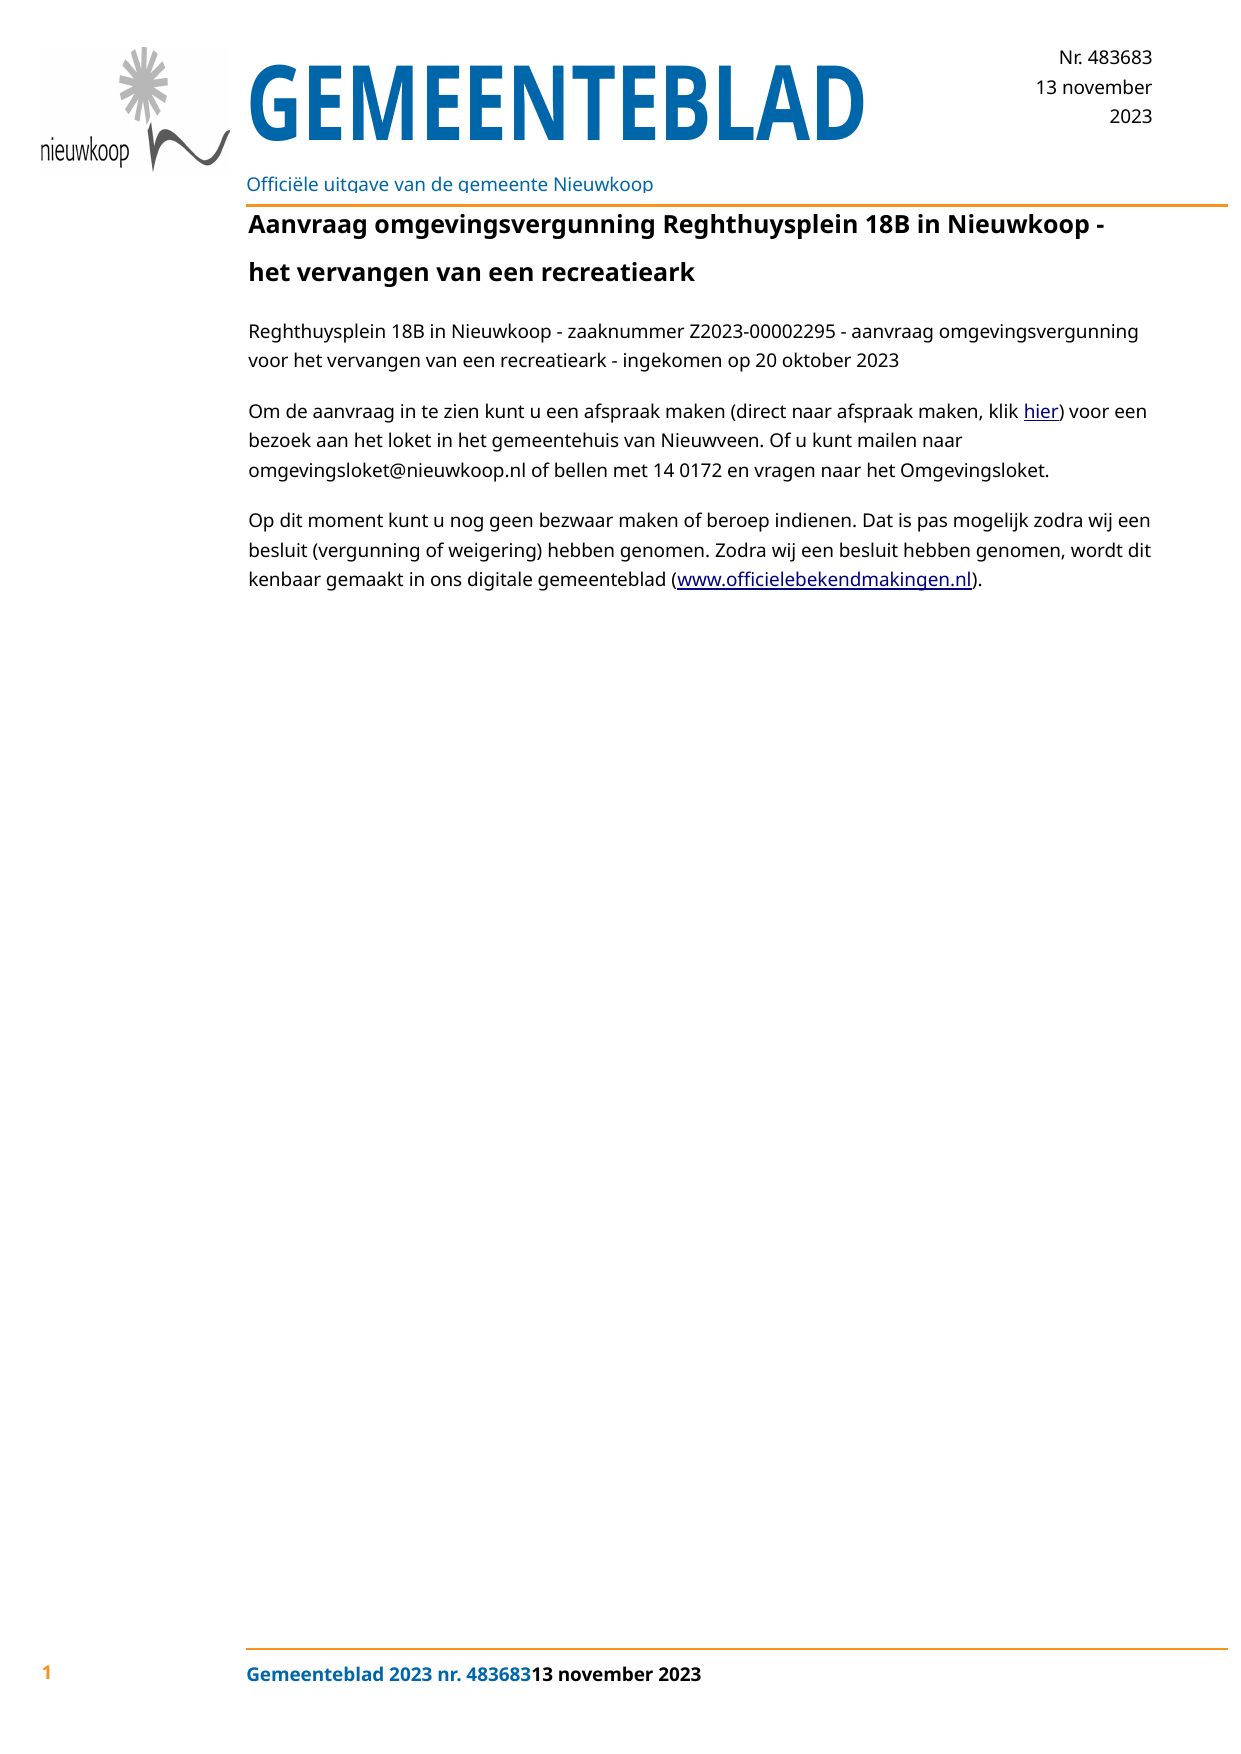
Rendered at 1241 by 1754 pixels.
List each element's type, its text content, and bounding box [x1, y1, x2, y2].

text Om de aanvraag in te zien kunt u een afspraak maken (direct naar afspraak maken, klik hier) voor een bezoek aan het loket in het gemeentehuis van Nieuwveen. Of u kunt mailen naar omgevingsloket@nieuwkoop.nl of bellen met 14 0172 en vragen naar het Omgevingsloket. [248, 398, 1152, 483]
picture [41, 47, 231, 172]
text Op dit moment kunt u nog geen bezwaar maken of beroep indienen. Dat is pas mogelijk zodra wij een besluit (vergunning of weigering) hebben genomen. Zodra wij een besluit hebben genomen, wordt dit kenbaar gemaakt in ons digitale gemeenteblad (www.officielebekendmakingen.nl). [248, 507, 1152, 592]
text Aanvraag omgevingsvergunning Reghthuysplein 18B in Nieuwkoop - het vervangen van een recreatieark [248, 207, 1152, 288]
text Reghthuysplein 18B in Nieuwkoop - zaaknummer Z2023-00002295 - aanvraag omgevingsvergunning voor het vervangen van een recreatieark - ingekomen op 20 oktober 2023 [248, 318, 1152, 373]
